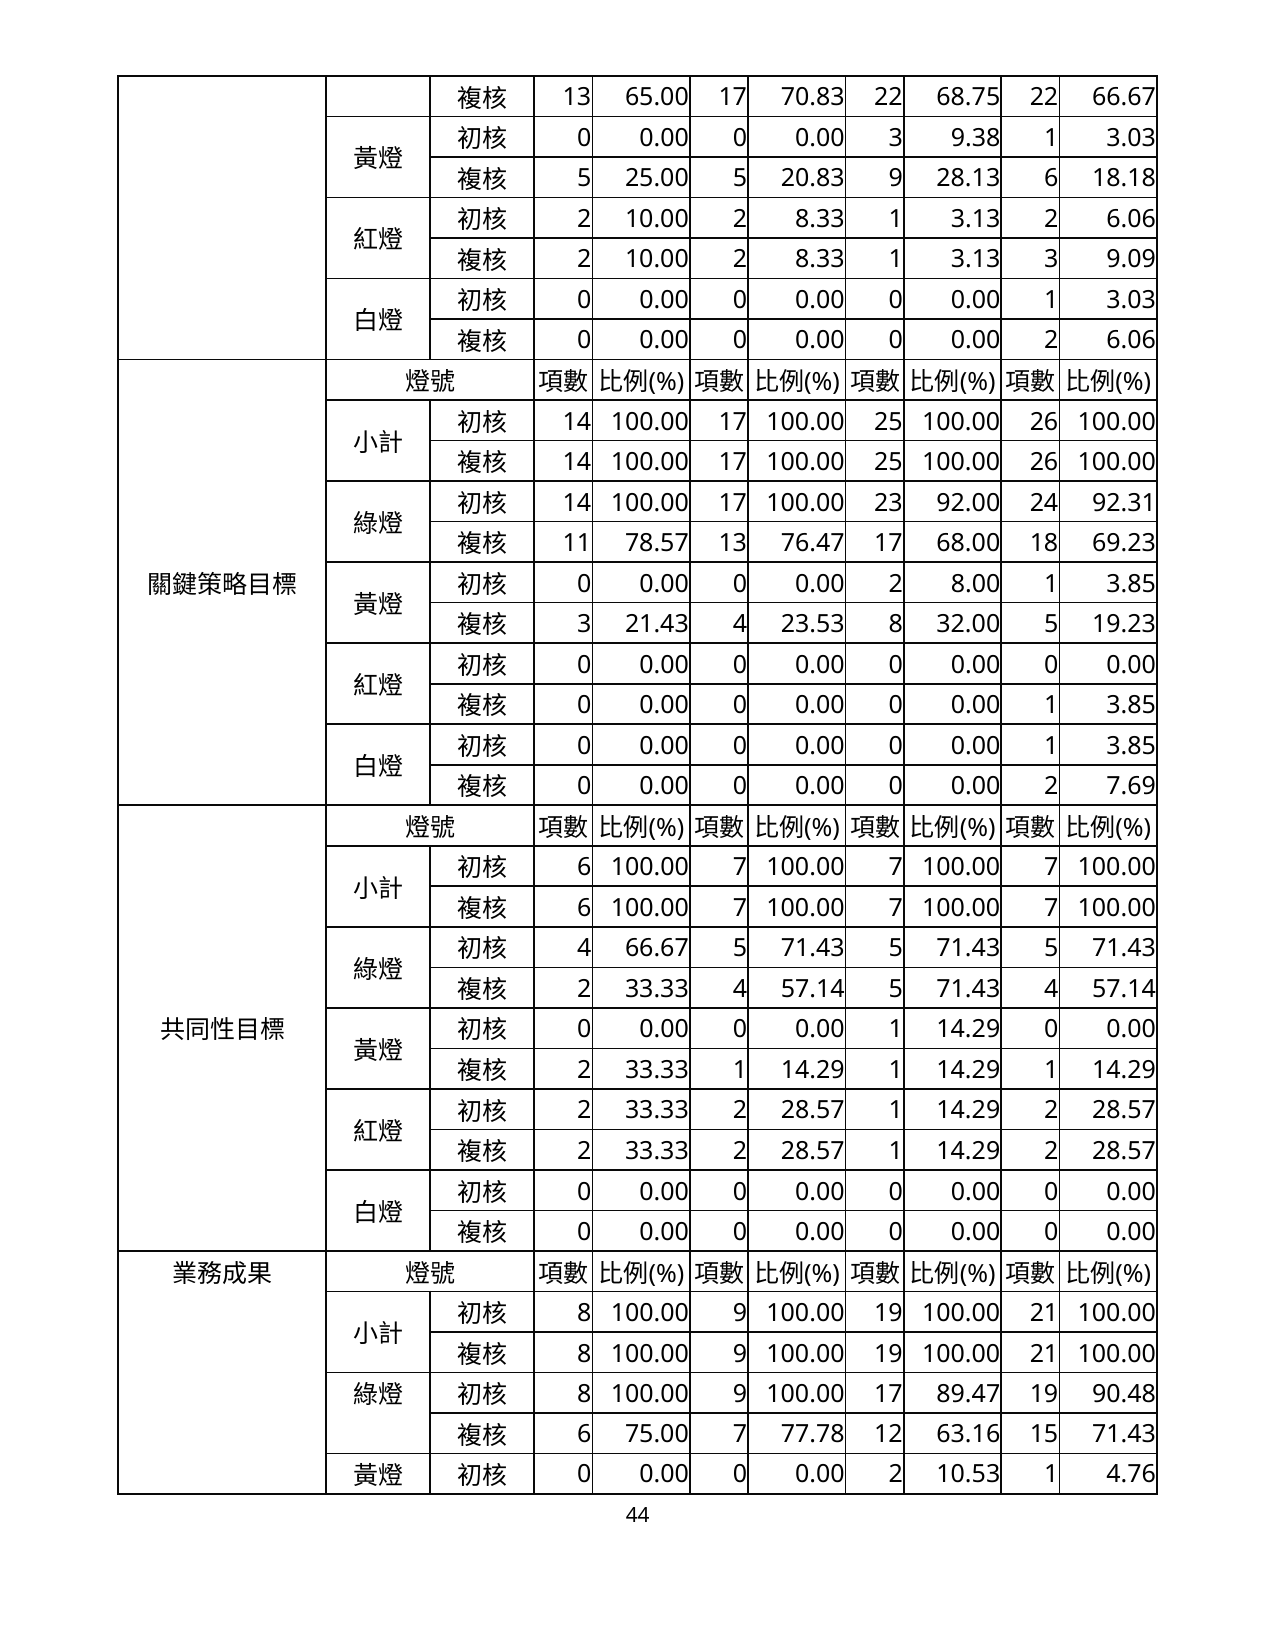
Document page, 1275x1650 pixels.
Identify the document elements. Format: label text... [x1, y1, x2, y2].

table_cell 燈號 [327, 806, 533, 845]
table_cell 7 [846, 847, 903, 885]
table_cell 項數 [691, 360, 747, 399]
table_cell 66.67 [593, 928, 689, 966]
table_cell 100.00 [749, 887, 845, 926]
table_cell 比例(%) [593, 360, 689, 399]
table_cell 複核 [431, 239, 533, 278]
table_cell 複核 [431, 603, 533, 642]
table_cell 76.47 [749, 522, 845, 561]
table_cell 92.31 [1060, 482, 1156, 521]
table_cell 項數 [535, 1252, 592, 1291]
table_cell 71.43 [749, 928, 845, 966]
table_cell 7 [1002, 847, 1059, 885]
table_cell 1 [1002, 117, 1059, 156]
table_cell 初核 [431, 1090, 533, 1128]
table_cell 比例(%) [905, 806, 1000, 845]
table_cell [119, 77, 325, 359]
table_cell 初核 [431, 1292, 533, 1331]
table_cell 0 [535, 563, 592, 602]
table_cell 2 [1002, 1090, 1059, 1128]
table_cell 0.00 [593, 644, 689, 683]
table_cell 25 [846, 441, 903, 480]
table_cell 0 [846, 766, 903, 804]
table_cell 1 [846, 1130, 903, 1169]
table_cell 8 [535, 1333, 592, 1372]
table_cell 0 [691, 1171, 747, 1209]
table_cell 4 [691, 603, 747, 642]
table_cell 100.00 [749, 1373, 845, 1412]
table_cell 9 [691, 1292, 747, 1331]
table_cell 初核 [431, 725, 533, 764]
table_cell 項數 [846, 1252, 903, 1291]
table_cell 23 [846, 482, 903, 521]
table_cell 0 [691, 279, 747, 318]
table_cell 12 [846, 1414, 903, 1453]
table_cell 25 [846, 401, 903, 440]
table_cell 比例(%) [749, 360, 845, 399]
table_cell 項數 [1002, 806, 1059, 845]
table_cell 2 [691, 198, 747, 237]
table_cell 100.00 [593, 847, 689, 885]
table_cell 3.85 [1060, 685, 1156, 723]
table_cell 1 [1002, 279, 1059, 318]
table_cell 3.13 [905, 198, 1000, 237]
table_cell 14 [535, 482, 592, 521]
table_cell 18.18 [1060, 158, 1156, 197]
table_cell 比例(%) [1060, 1252, 1156, 1291]
table_cell 比例(%) [1060, 360, 1156, 399]
table_cell 0 [535, 1009, 592, 1047]
table_cell 初核 [431, 1171, 533, 1209]
table_cell 1 [1002, 1454, 1059, 1493]
table_cell 0.00 [905, 725, 1000, 764]
table_cell 0 [691, 117, 747, 156]
table_cell 3.85 [1060, 725, 1156, 764]
table_cell 0.00 [593, 563, 689, 602]
table_cell 0 [535, 279, 592, 318]
table_cell 2 [1002, 198, 1059, 237]
table_cell 8 [535, 1292, 592, 1331]
table_cell 燈號 [327, 360, 533, 399]
table_cell 白燈 [327, 1171, 429, 1250]
table_cell 0.00 [593, 117, 689, 156]
table_cell 9.38 [905, 117, 1000, 156]
table_cell 5 [1002, 928, 1059, 966]
table_cell 0.00 [749, 685, 845, 723]
table_cell 19 [1002, 1373, 1059, 1412]
table_cell 22 [1002, 77, 1059, 116]
table_cell 9 [691, 1373, 747, 1412]
table_cell 0 [846, 725, 903, 764]
table_cell 項數 [846, 360, 903, 399]
table_cell 初核 [431, 401, 533, 440]
table_cell 28.57 [749, 1090, 845, 1128]
table_cell 0.00 [593, 766, 689, 804]
table_cell 0.00 [593, 1211, 689, 1250]
table_cell 2 [535, 198, 592, 237]
table_cell 比例(%) [749, 806, 845, 845]
table_cell 17 [691, 441, 747, 480]
table_cell 複核 [431, 522, 533, 561]
table_cell 項數 [691, 806, 747, 845]
table_cell 0 [535, 685, 592, 723]
table_cell 0 [535, 117, 592, 156]
table_cell 100.00 [593, 482, 689, 521]
table_cell 33.33 [593, 1130, 689, 1169]
table_cell 63.16 [905, 1414, 1000, 1453]
table_cell 100.00 [905, 1292, 1000, 1331]
table_cell 比例(%) [905, 1252, 1000, 1291]
table_cell 0 [691, 766, 747, 804]
table_cell 100.00 [749, 482, 845, 521]
table_cell 19 [846, 1292, 903, 1331]
table_cell 14.29 [905, 1009, 1000, 1047]
table_cell 28.57 [1060, 1130, 1156, 1169]
table_cell 4 [1002, 968, 1059, 1007]
table_cell 71.43 [1060, 1414, 1156, 1453]
table_cell 100.00 [905, 887, 1000, 926]
table_cell 5 [1002, 603, 1059, 642]
table_cell 小計 [327, 1292, 429, 1372]
table_cell 0.00 [905, 1171, 1000, 1209]
table_cell 9 [691, 1333, 747, 1372]
table_cell 57.14 [1060, 968, 1156, 1007]
table_cell 紅燈 [327, 1090, 429, 1169]
table_cell 2 [691, 1130, 747, 1169]
table_cell 3.03 [1060, 117, 1156, 156]
table_cell 100.00 [1060, 1333, 1156, 1372]
table_cell 69.23 [1060, 522, 1156, 561]
table_cell 0 [846, 1171, 903, 1209]
table_cell 1 [691, 1049, 747, 1088]
table_cell 1 [846, 198, 903, 237]
table_cell 0.00 [905, 766, 1000, 804]
table_cell 2 [1002, 320, 1059, 359]
table_cell 2 [535, 1049, 592, 1088]
table_cell 5 [846, 968, 903, 1007]
table_cell 100.00 [1060, 847, 1156, 885]
table_cell 0 [691, 563, 747, 602]
table_cell 白燈 [327, 279, 429, 359]
table_cell 6 [1002, 158, 1059, 197]
table_cell 2 [535, 1090, 592, 1128]
table_cell 100.00 [1060, 401, 1156, 440]
table_cell 7 [691, 847, 747, 885]
table_cell 0.00 [749, 117, 845, 156]
table_cell 比例(%) [593, 1252, 689, 1291]
table_cell 紅燈 [327, 198, 429, 278]
table_cell 初核 [431, 1373, 533, 1412]
table_cell 10.00 [593, 198, 689, 237]
table_cell 0.00 [1060, 1211, 1156, 1250]
table_cell 71.43 [905, 968, 1000, 1007]
table_cell 項數 [535, 806, 592, 845]
table_cell 10.00 [593, 239, 689, 278]
table_cell 複核 [431, 1049, 533, 1088]
table_cell 2 [535, 1130, 592, 1169]
table_cell 100.00 [905, 1333, 1000, 1372]
table_cell 0 [1002, 644, 1059, 683]
table_cell 黃燈 [327, 1009, 429, 1088]
table_cell 3 [535, 603, 592, 642]
table_cell 0.00 [749, 1211, 845, 1250]
table_cell 6.06 [1060, 198, 1156, 237]
table_cell 0 [691, 685, 747, 723]
table_cell 比例(%) [593, 806, 689, 845]
table_cell 0.00 [905, 644, 1000, 683]
table_cell 14.29 [749, 1049, 845, 1088]
table_cell 比例(%) [1060, 806, 1156, 845]
table_cell 8.33 [749, 239, 845, 278]
table_cell 14 [535, 401, 592, 440]
table_cell 0.00 [749, 279, 845, 318]
table_cell 初核 [431, 279, 533, 318]
table_cell 100.00 [905, 847, 1000, 885]
table_cell 初核 [431, 563, 533, 602]
table_cell 89.47 [905, 1373, 1000, 1412]
table_cell 初核 [431, 1009, 533, 1047]
table_cell 燈號 [327, 1252, 533, 1291]
table_cell 10.53 [905, 1454, 1000, 1493]
table_cell 複核 [431, 320, 533, 359]
table_cell 0 [535, 766, 592, 804]
table_cell 0.00 [905, 1211, 1000, 1250]
table_cell 5 [535, 158, 592, 197]
table_cell 4 [691, 968, 747, 1007]
table_cell 0.00 [1060, 1009, 1156, 1047]
table_cell 0.00 [749, 725, 845, 764]
table_cell 0.00 [749, 766, 845, 804]
table_cell 綠燈 [327, 928, 429, 1007]
table_cell 1 [846, 1009, 903, 1047]
table_cell 0 [846, 644, 903, 683]
table_cell 比例(%) [905, 360, 1000, 399]
table_cell 26 [1002, 441, 1059, 480]
table_cell 2 [1002, 1130, 1059, 1169]
table_cell 13 [691, 522, 747, 561]
table_cell 6 [535, 847, 592, 885]
table_cell 65.00 [593, 77, 689, 116]
table_cell 0.00 [593, 1009, 689, 1047]
table_cell 18 [1002, 522, 1059, 561]
table_cell 3 [1002, 239, 1059, 278]
table_cell 14.29 [905, 1130, 1000, 1169]
table_cell 100.00 [593, 441, 689, 480]
table_cell 19 [846, 1333, 903, 1372]
table_cell 0.00 [749, 563, 845, 602]
table_cell 7 [1002, 887, 1059, 926]
table_cell 13 [535, 77, 592, 116]
table_cell 黃燈 [327, 1454, 429, 1493]
table_cell 19.23 [1060, 603, 1156, 642]
table_cell 初核 [431, 644, 533, 683]
table_cell 小計 [327, 401, 429, 480]
table_cell 23.53 [749, 603, 845, 642]
table_cell 100.00 [749, 1333, 845, 1372]
table_cell 4 [535, 928, 592, 966]
table_cell 項數 [1002, 1252, 1059, 1291]
table_cell 78.57 [593, 522, 689, 561]
table_cell 0.00 [1060, 1171, 1156, 1209]
table_cell 0.00 [749, 320, 845, 359]
table_cell 綠燈 [327, 1373, 429, 1453]
table_cell 2 [691, 1090, 747, 1128]
table_cell 68.75 [905, 77, 1000, 116]
table_cell 8 [535, 1373, 592, 1412]
table_cell 0 [535, 644, 592, 683]
table_cell 0 [535, 320, 592, 359]
table_cell 黃燈 [327, 117, 429, 197]
table_cell 複核 [431, 887, 533, 926]
table_cell 2 [535, 239, 592, 278]
table_cell 0 [846, 320, 903, 359]
table_cell 0.00 [905, 279, 1000, 318]
table_cell 0.00 [593, 279, 689, 318]
table_cell 17 [691, 77, 747, 116]
table_cell 6 [535, 1414, 592, 1453]
table_cell 3.03 [1060, 279, 1156, 318]
table_cell 複核 [431, 685, 533, 723]
table_cell 100.00 [749, 1292, 845, 1331]
table_cell 2 [846, 1454, 903, 1493]
table_cell 5 [691, 158, 747, 197]
table_cell 100.00 [593, 1373, 689, 1412]
table_cell 0.00 [593, 1171, 689, 1209]
table_cell 70.83 [749, 77, 845, 116]
table_cell 初核 [431, 482, 533, 521]
table_cell 71.43 [1060, 928, 1156, 966]
table_cell 0.00 [593, 1454, 689, 1493]
table_cell 項數 [535, 360, 592, 399]
table_cell 0 [846, 1211, 903, 1250]
table_cell 5 [846, 928, 903, 966]
table_cell 0.00 [1060, 644, 1156, 683]
table_cell 0 [1002, 1171, 1059, 1209]
table_cell 共同性目標 [119, 806, 325, 1250]
table_cell 100.00 [1060, 887, 1156, 926]
table_cell 17 [846, 522, 903, 561]
table_cell 6 [535, 887, 592, 926]
table_cell 項數 [1002, 360, 1059, 399]
table_cell 14 [535, 441, 592, 480]
table_cell 33.33 [593, 1090, 689, 1128]
table_cell 4.76 [1060, 1454, 1156, 1493]
table_cell 1 [846, 1090, 903, 1128]
table_cell 複核 [431, 1333, 533, 1372]
table_cell 0.00 [905, 320, 1000, 359]
table_cell 20.83 [749, 158, 845, 197]
table_cell 0.00 [749, 1454, 845, 1493]
table_cell 0.00 [593, 685, 689, 723]
table_cell 0 [691, 725, 747, 764]
table_cell 0 [535, 725, 592, 764]
table_cell 17 [691, 401, 747, 440]
table_cell 11 [535, 522, 592, 561]
table_cell 1 [846, 1049, 903, 1088]
table_cell 0 [846, 279, 903, 318]
table_cell 66.67 [1060, 77, 1156, 116]
table_cell 2 [1002, 766, 1059, 804]
table_cell 90.48 [1060, 1373, 1156, 1412]
table_cell 7 [691, 1414, 747, 1453]
table_cell 100.00 [749, 847, 845, 885]
table_cell 28.57 [749, 1130, 845, 1169]
table_cell 22 [846, 77, 903, 116]
table_cell 100.00 [593, 401, 689, 440]
table_cell 17 [691, 482, 747, 521]
table_cell 複核 [431, 1211, 533, 1250]
table_cell 3.13 [905, 239, 1000, 278]
table_cell 2 [846, 563, 903, 602]
table_cell 68.00 [905, 522, 1000, 561]
table_cell 100.00 [749, 441, 845, 480]
table_cell 0.00 [593, 320, 689, 359]
table_cell 14.29 [905, 1090, 1000, 1128]
table_cell 黃燈 [327, 563, 429, 642]
table_cell 9.09 [1060, 239, 1156, 278]
table_cell 1 [1002, 563, 1059, 602]
table_cell 初核 [431, 198, 533, 237]
table_cell 0.00 [749, 1009, 845, 1047]
table_cell 33.33 [593, 968, 689, 1007]
table_cell 0.00 [905, 685, 1000, 723]
table_cell 複核 [431, 1130, 533, 1169]
table_cell 3 [846, 117, 903, 156]
table_cell 0.00 [593, 725, 689, 764]
table_cell 100.00 [593, 1333, 689, 1372]
table_cell 0.00 [749, 644, 845, 683]
table_cell 7.69 [1060, 766, 1156, 804]
table_cell 21.43 [593, 603, 689, 642]
table_cell 1 [1002, 725, 1059, 764]
table_cell 初核 [431, 928, 533, 966]
table_cell 24 [1002, 482, 1059, 521]
table_cell 複核 [431, 968, 533, 1007]
table_cell 0 [1002, 1009, 1059, 1047]
table_cell 0.00 [749, 1171, 845, 1209]
table_cell 17 [846, 1373, 903, 1412]
table_cell 2 [535, 968, 592, 1007]
table_cell 複核 [431, 441, 533, 480]
table_cell 9 [846, 158, 903, 197]
table_cell 0 [1002, 1211, 1059, 1250]
table_cell 7 [691, 887, 747, 926]
table_cell 項數 [846, 806, 903, 845]
table_cell 100.00 [905, 441, 1000, 480]
table_cell 0 [535, 1211, 592, 1250]
table_cell 100.00 [593, 1292, 689, 1331]
table_cell 初核 [431, 1454, 533, 1493]
table_cell 項數 [691, 1252, 747, 1291]
table_cell 比例(%) [749, 1252, 845, 1291]
table_cell 1 [846, 239, 903, 278]
table_cell 28.13 [905, 158, 1000, 197]
table_cell 0 [846, 685, 903, 723]
table_cell 複核 [431, 766, 533, 804]
table_cell 關鍵策略目標 [119, 360, 325, 804]
table_cell 1 [1002, 685, 1059, 723]
table_cell 3.85 [1060, 563, 1156, 602]
table_cell 0 [691, 1211, 747, 1250]
table_cell 業務成果 [119, 1252, 325, 1493]
table_cell 0 [691, 1454, 747, 1493]
table_cell 5 [691, 928, 747, 966]
table_cell 71.43 [905, 928, 1000, 966]
table_cell 100.00 [749, 401, 845, 440]
table_cell 綠燈 [327, 482, 429, 561]
table_cell 初核 [431, 847, 533, 885]
table_cell 57.14 [749, 968, 845, 1007]
table_cell 32.00 [905, 603, 1000, 642]
table_cell 6.06 [1060, 320, 1156, 359]
table_cell 100.00 [1060, 1292, 1156, 1331]
table_cell 初核 [431, 117, 533, 156]
table_cell 8 [846, 603, 903, 642]
table_cell 紅燈 [327, 644, 429, 723]
table_cell 26 [1002, 401, 1059, 440]
table_cell 15 [1002, 1414, 1059, 1453]
table_cell 77.78 [749, 1414, 845, 1453]
table_cell 21 [1002, 1333, 1059, 1372]
table_cell 100.00 [1060, 441, 1156, 480]
table_cell 8.00 [905, 563, 1000, 602]
table_cell 100.00 [905, 401, 1000, 440]
table_cell 28.57 [1060, 1090, 1156, 1128]
table_cell 小計 [327, 847, 429, 926]
table_cell 0 [691, 1009, 747, 1047]
table_cell 25.00 [593, 158, 689, 197]
table_cell 33.33 [593, 1049, 689, 1088]
table_cell 14.29 [905, 1049, 1000, 1088]
table_cell 複核 [431, 158, 533, 197]
table_cell 7 [846, 887, 903, 926]
table_cell 0 [691, 644, 747, 683]
table_cell 複核 [431, 77, 533, 116]
table_cell 100.00 [593, 887, 689, 926]
table_cell 0 [535, 1171, 592, 1209]
table_cell 75.00 [593, 1414, 689, 1453]
table_cell 1 [1002, 1049, 1059, 1088]
table_cell 8.33 [749, 198, 845, 237]
table_cell 白燈 [327, 725, 429, 804]
table_cell 0 [535, 1454, 592, 1493]
table_cell 21 [1002, 1292, 1059, 1331]
table_cell 14.29 [1060, 1049, 1156, 1088]
table_cell 2 [691, 239, 747, 278]
table_cell 複核 [431, 1414, 533, 1453]
table_cell 92.00 [905, 482, 1000, 521]
table_cell 0 [691, 320, 747, 359]
table_cell [327, 77, 429, 116]
